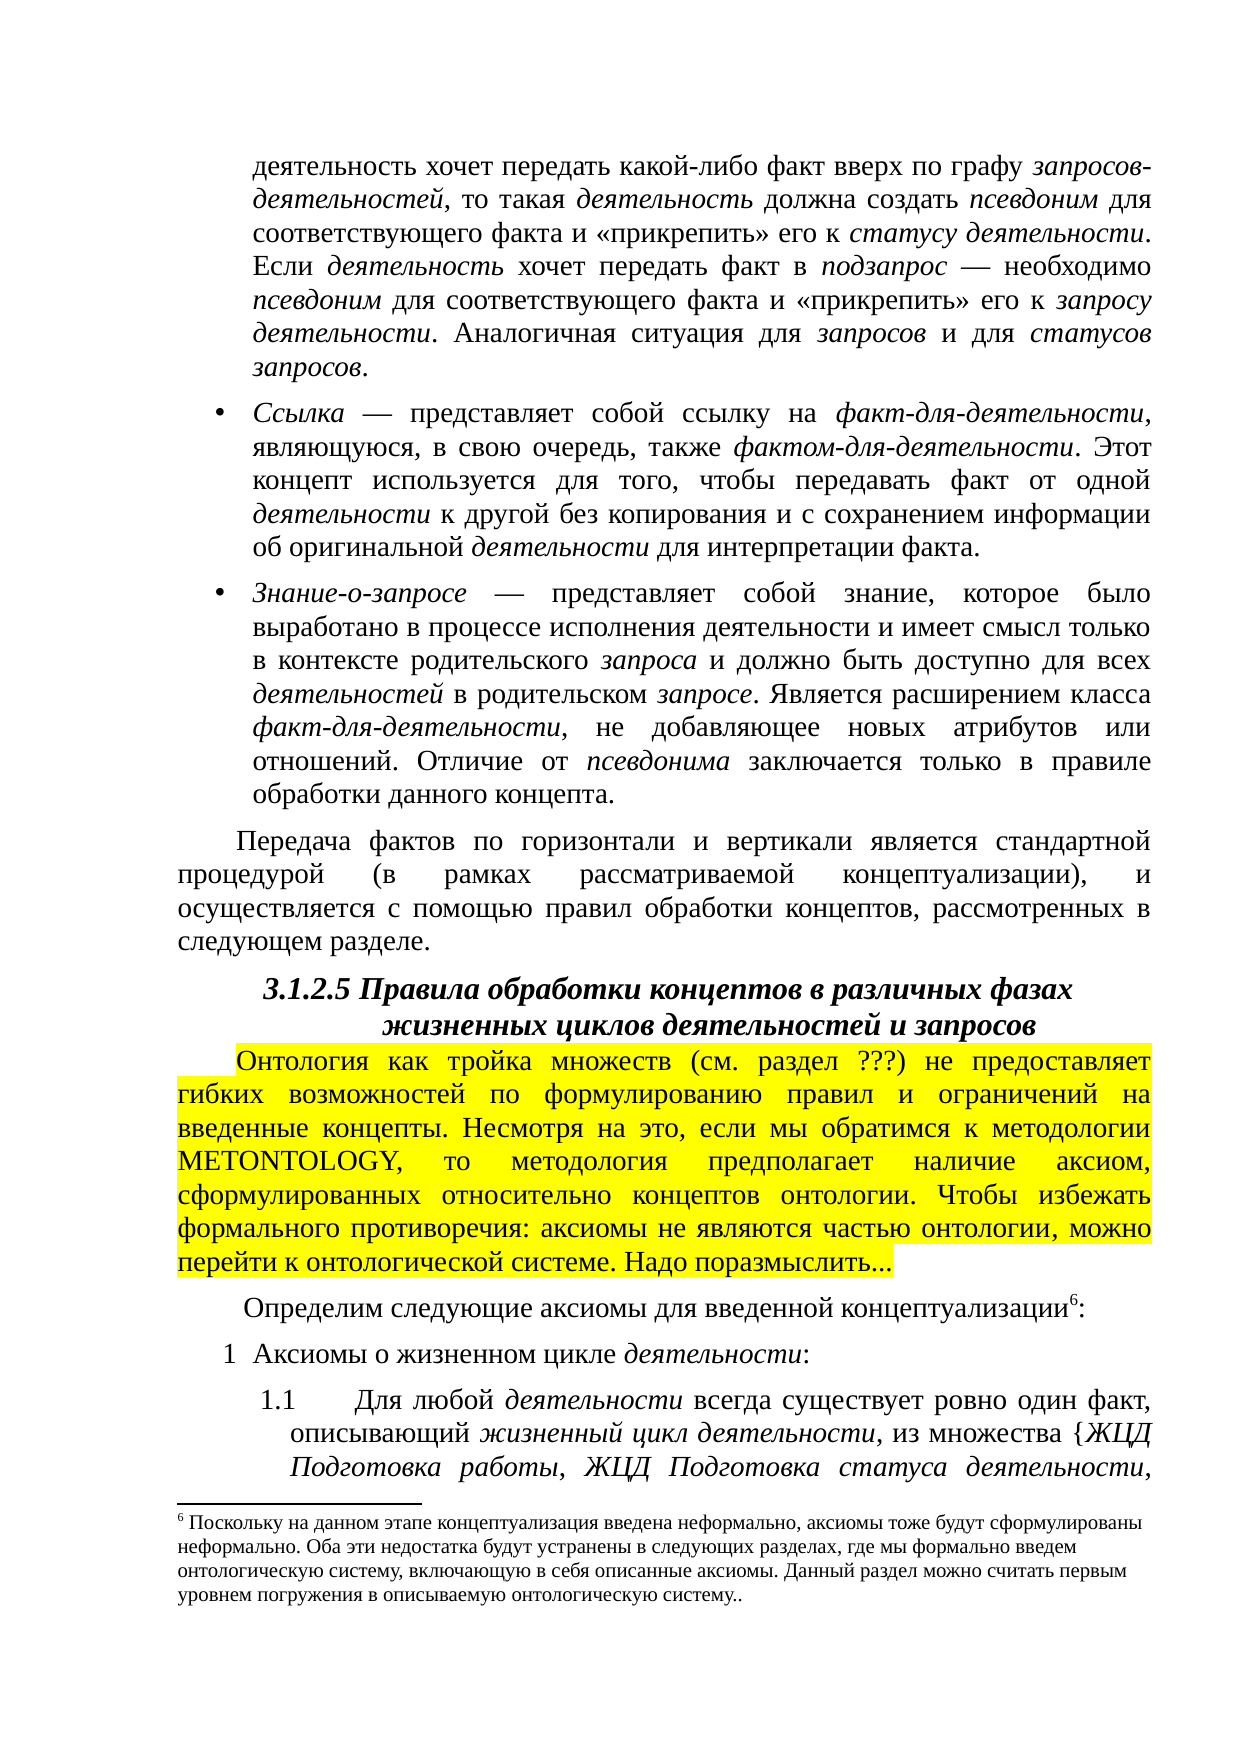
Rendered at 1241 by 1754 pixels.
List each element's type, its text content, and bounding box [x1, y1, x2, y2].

text Поскольку на данном этапе концептуализация введена неформально, аксиомы тоже будут сформулированы неформально. Оба эти недостатка будут устранены в следующих разделах, где мы формально введем онтологическую систему, включающую в себя описанные аксиомы. Данный раздел можно считать первым уровнем погружения в описываемую онтологическую систему.. [177, 1510, 1152, 1606]
text Онтология как тройка множеств (см. раздел ???) не предоставляет гибких возможностей по формулированию правил и ограничений на введенные концепты. Несмотря на это, если мы обратимся к методологии METONTOLOGY, то методология предполагает наличие аксиом, сформулированных относительно концептов онтологии. Чтобы избежать формального противоречия: аксиомы не являются частью онтологии, можно перейти к онтологической системе. Надо поразмыслить... [177, 1043, 1152, 1277]
text Передача фактов по горизонтали и вертикали является стандартной процедурой (в рамках рассматриваемой концептуализации), и осуществляется с помощью правил обработки концептов, рассмотренных в следующем разделе. [177, 823, 1152, 957]
list Для любой деятельности всегда существует ровно один факт, описывающий жизненный цикл деятельности, из множества {ЖЦД Подготовка работы, ЖЦД Подготовка статуса деятельности, [252, 1382, 1152, 1483]
subtitle Правила обработки концептов в различных фазах жизненных циклов деятельностей и запросов [177, 969, 1152, 1043]
list Ссылка — представляет собой ссылку на факт-для-деятельности, являющуюся, в свою очередь, также фактом-для-деятельности. Этот концепт используется для того, чтобы передавать факт от одной деятельности к другой без копирования и с сохранением информации об оригинальной деятельности для интерпретации факта. [215, 395, 1152, 563]
list Знание-о-запросе — представляет собой знание, которое было выработано в процессе исполнения деятельности и имеет смысл только в контексте родительского запроса и должно быть доступно для всех деятельностей в родительском запросе. Является расширением класса факт-для-деятельности, не добавляющее новых атрибутов или отношений. Отличие от псевдонима заключается только в правиле обработки данного концепта. [215, 575, 1152, 810]
list деятельность хочет передать какой-либо факт вверх по графу запросов-деятельностей, то такая деятельность должна создать псевдоним для соответствующего факта и «прикрепить» его к статусу деятельности. Если деятельность хочет передать факт в подзапрос — необходимо псевдоним для соответствующего факта и «прикрепить» его к запросу деятельности. Аналогичная ситуация для запросов и для статусов запросов. [215, 148, 1152, 382]
text Определим следующие аксиомы для введенной концептуализации: [177, 1290, 1152, 1323]
list Аксиомы о жизненном цикле деятельности: [215, 1336, 1152, 1369]
